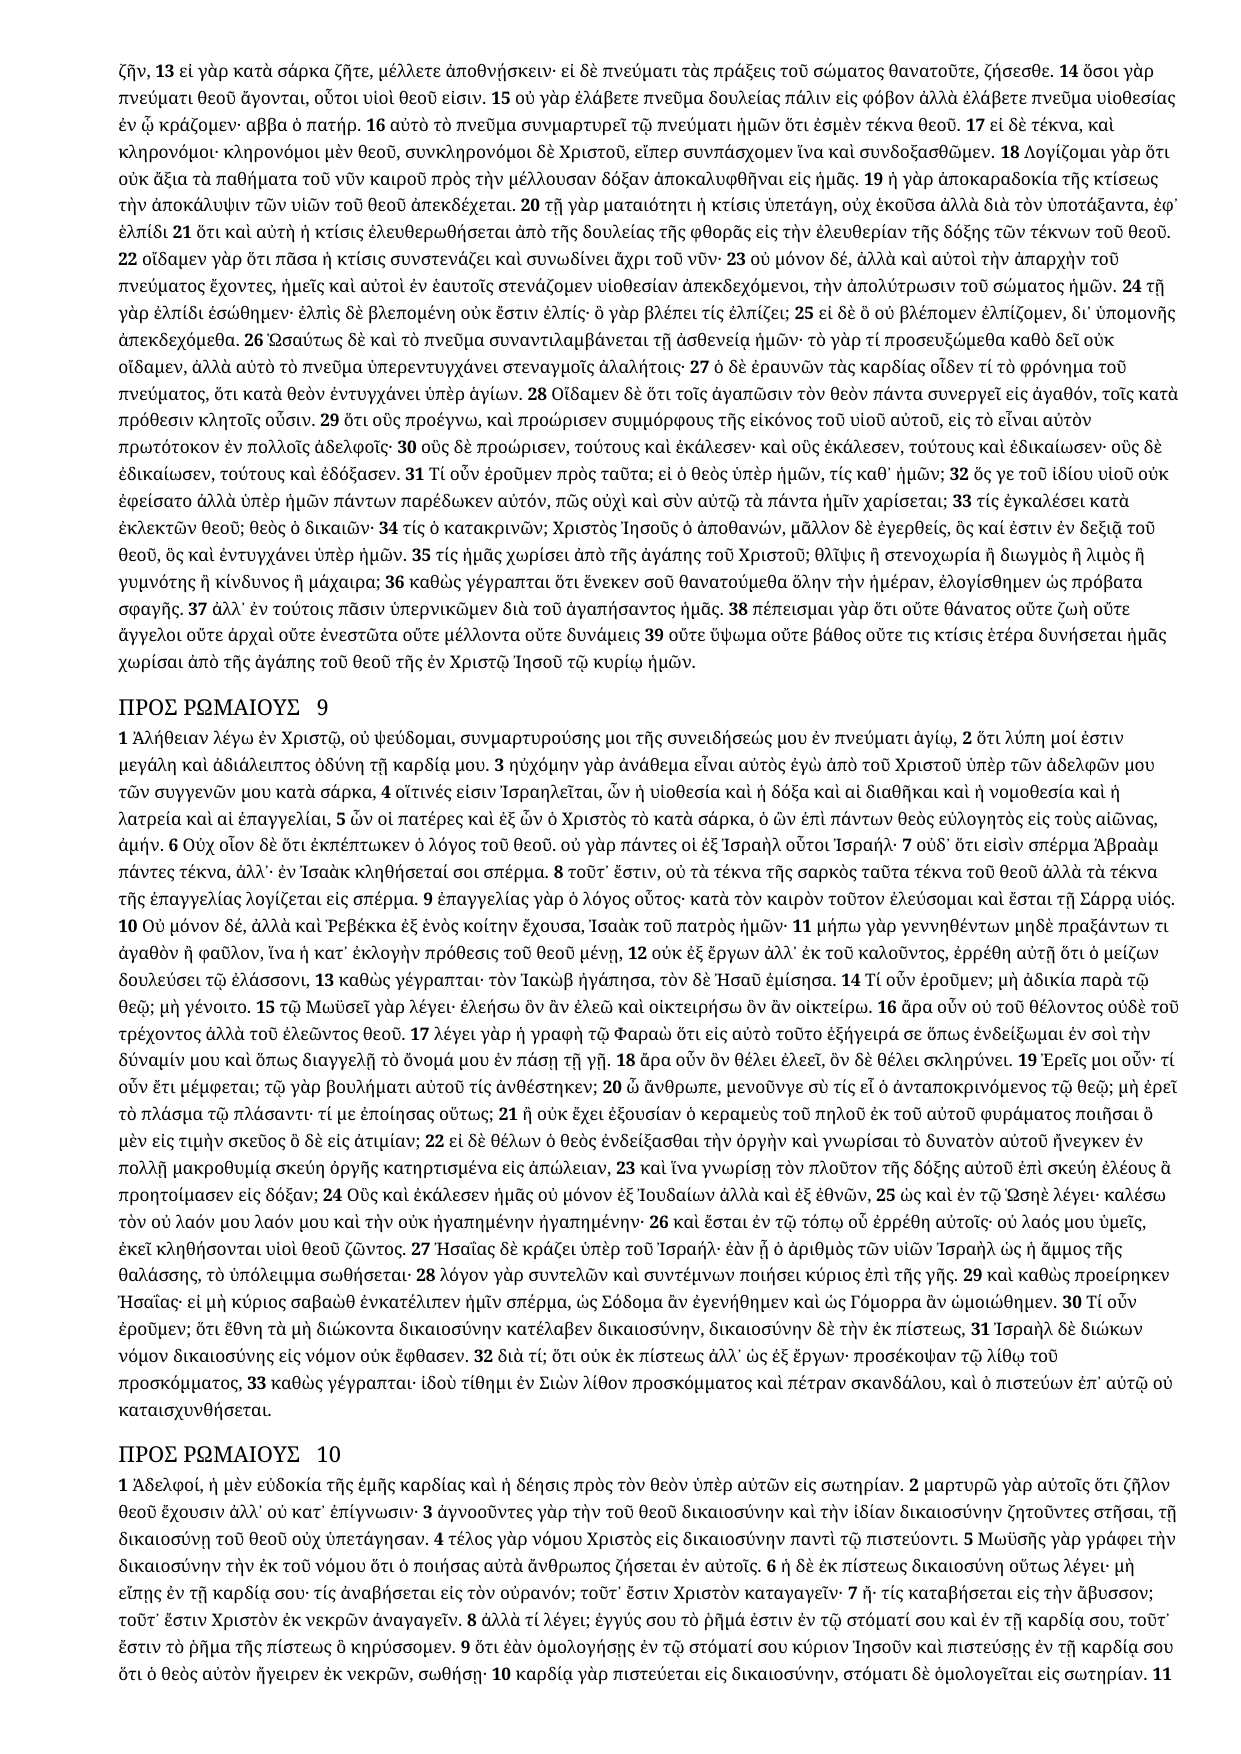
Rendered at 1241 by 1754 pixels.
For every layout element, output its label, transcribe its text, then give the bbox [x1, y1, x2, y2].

text ΠΡΟΣ ΡΩΜΑΙΟΥΣ 10 [118, 1439, 1181, 1469]
text 1 Ἀλήθειαν λέγω ἐν Χριστῷ, οὐ ψεύδομαι, συνμαρτυρούσης μοι τῆς συνειδήσεώς μου ἐν πνεύματι ἁγίῳ, 2 ὅτι λύπη μοί ἐστιν μεγάλη καὶ ἀδιάλειπτος ὀδύνη τῇ καρδίᾳ μου. 3 ηὐχόμην γὰρ ἀνάθεμα εἶναι αὐτὸς ἐγὼ ἀπὸ τοῦ Χριστοῦ ὑπὲρ τῶν ἀδελφῶν μου τῶν συγγενῶν μου κατὰ σάρκα, 4 οἵτινές εἰσιν Ἰσραηλεῖται, ὧν ἡ υἱοθεσία καὶ ἡ δόξα καὶ αἱ διαθῆκαι καὶ ἡ νομοθεσία καὶ ἡ λατρεία καὶ αἱ ἐπαγγελίαι, 5 ὧν οἱ πατέρες καὶ ἐξ ὧν ὁ Χριστὸς τὸ κατὰ σάρκα, ὁ ὢν ἐπὶ πάντων θεὸς εὐλογητὸς εἰς τοὺς αἰῶνας, ἀμήν. 6 Οὐχ οἷον δὲ ὅτι ἐκπέπτωκεν ὁ λόγος τοῦ θεοῦ. οὐ γὰρ πάντες οἱ ἐξ Ἰσραὴλ οὗτοι Ἰσραήλ· 7 οὐδ᾽ ὅτι εἰσὶν σπέρμα Ἀβραὰμ πάντες τέκνα, ἀλλ᾽· ἐν Ἰσαὰκ κληθήσεταί σοι σπέρμα. 8 τοῦτ᾽ ἔστιν, οὐ τὰ τέκνα τῆς σαρκὸς ταῦτα τέκνα τοῦ θεοῦ ἀλλὰ τὰ τέκνα τῆς ἐπαγγελίας λογίζεται εἰς σπέρμα. 9 ἐπαγγελίας γὰρ ὁ λόγος οὗτος· κατὰ τὸν καιρὸν τοῦτον ἐλεύσομαι καὶ ἔσται τῇ Σάρρᾳ υἱός. 10 Οὐ μόνον δέ, ἀλλὰ καὶ Ῥεβέκκα ἐξ ἑνὸς κοίτην ἔχουσα, Ἰσαὰκ τοῦ πατρὸς ἡμῶν· 11 μήπω γὰρ γεννηθέντων μηδὲ πραξάντων τι ἀγαθὸν ἢ φαῦλον, ἵνα ἡ κατ᾽ ἐκλογὴν πρόθεσις τοῦ θεοῦ μένῃ, 12 οὐκ ἐξ ἔργων ἀλλ᾽ ἐκ τοῦ καλοῦντος, ἐρρέθη αὐτῇ ὅτι ὁ μείζων δουλεύσει τῷ ἐλάσσονι, 13 καθὼς γέγραπται· τὸν Ἰακὼβ ἠγάπησα, τὸν δὲ Ἠσαῦ ἐμίσησα. 14 Τί οὖν ἐροῦμεν; μὴ ἀδικία παρὰ τῷ θεῷ; μὴ γένοιτο. 15 τῷ Μωϋσεῖ γὰρ λέγει· ἐλεήσω ὃν ἂν ἐλεῶ καὶ οἰκτειρήσω ὃν ἂν οἰκτείρω. 16 ἄρα οὖν οὐ τοῦ θέλοντος οὐδὲ τοῦ τρέχοντος ἀλλὰ τοῦ ἐλεῶντος θεοῦ. 17 λέγει γὰρ ἡ γραφὴ τῷ Φαραὼ ὅτι εἰς αὐτὸ τοῦτο ἐξήγειρά σε ὅπως ἐνδείξωμαι ἐν σοὶ τὴν δύναμίν μου καὶ ὅπως διαγγελῇ τὸ ὄνομά μου ἐν πάσῃ τῇ γῇ. 18 ἄρα οὖν ὃν θέλει ἐλεεῖ, ὃν δὲ θέλει σκληρύνει. 19 Ἐρεῖς μοι οὖν· τί οὖν ἔτι μέμφεται; τῷ γὰρ βουλήματι αὐτοῦ τίς ἀνθέστηκεν; 20 ὦ ἄνθρωπε, μενοῦνγε σὺ τίς εἶ ὁ ἀνταποκρινόμενος τῷ θεῷ; μὴ ἐρεῖ τὸ πλάσμα τῷ πλάσαντι· τί με ἐποίησας οὕτως; 21 ἢ οὐκ ἔχει ἐξουσίαν ὁ κεραμεὺς τοῦ πηλοῦ ἐκ τοῦ αὐτοῦ φυράματος ποιῆσαι ὃ μὲν εἰς τιμὴν σκεῦος ὃ δὲ εἰς ἀτιμίαν; 22 εἰ δὲ θέλων ὁ θεὸς ἐνδείξασθαι τὴν ὀργὴν καὶ γνωρίσαι τὸ δυνατὸν αὐτοῦ ἤνεγκεν ἐν πολλῇ μακροθυμίᾳ σκεύη ὀργῆς κατηρτισμένα εἰς ἀπώλειαν, 23 καὶ ἵνα γνωρίσῃ τὸν πλοῦτον τῆς δόξης αὐτοῦ ἐπὶ σκεύη ἐλέους ἃ προητοίμασεν εἰς δόξαν; 24 Οὓς καὶ ἐκάλεσεν ἡμᾶς οὐ μόνον ἐξ Ἰουδαίων ἀλλὰ καὶ ἐξ ἐθνῶν, 25 ὡς καὶ ἐν τῷ Ὡσηὲ λέγει· καλέσω τὸν οὐ λαόν μου λαόν μου καὶ τὴν οὐκ ἠγαπημένην ἠγαπημένην· 26 καὶ ἔσται ἐν τῷ τόπῳ οὗ ἐρρέθη αὐτοῖς· οὐ λαός μου ὑμεῖς, ἐκεῖ κληθήσονται υἱοὶ θεοῦ ζῶντος. 27 Ἠσαΐας δὲ κράζει ὑπὲρ τοῦ Ἰσραήλ· ἐὰν ᾖ ὁ ἀριθμὸς τῶν υἱῶν Ἰσραὴλ ὡς ἡ ἄμμος τῆς θαλάσσης, τὸ ὑπόλειμμα σωθήσεται· 28 λόγον γὰρ συντελῶν καὶ συντέμνων ποιήσει κύριος ἐπὶ τῆς γῆς. 29 καὶ καθὼς προείρηκεν Ἠσαΐας· εἰ μὴ κύριος σαβαὼθ ἐνκατέλιπεν ἡμῖν σπέρμα, ὡς Σόδομα ἂν ἐγενήθημεν καὶ ὡς Γόμορρα ἂν ὡμοιώθημεν. 30 Τί οὖν ἐροῦμεν; ὅτι ἔθνη τὰ μὴ διώκοντα δικαιοσύνην κατέλαβεν δικαιοσύνην, δικαιοσύνην δὲ τὴν ἐκ πίστεως, 31 Ἰσραὴλ δὲ διώκων νόμον δικαιοσύνης εἰς νόμον οὐκ ἔφθασεν. 32 διὰ τί; ὅτι οὐκ ἐκ πίστεως ἀλλ᾽ ὡς ἐξ ἔργων· προσέκοψαν τῷ λίθῳ τοῦ προσκόμματος, 33 καθὼς γέγραπται· ἰδοὺ τίθημι ἐν Σιὼν λίθον προσκόμματος καὶ πέτραν σκανδάλου, καὶ ὁ πιστεύων ἐπ᾽ αὐτῷ οὐ καταισχυνθήσεται. [118, 726, 1181, 1421]
text ζῆν, 13 εἰ γὰρ κατὰ σάρκα ζῆτε, μέλλετε ἀποθνῄσκειν· εἰ δὲ πνεύματι τὰς πράξεις τοῦ σώματος θανατοῦτε, ζήσεσθε. 14 ὅσοι γὰρ πνεύματι θεοῦ ἄγονται, οὗτοι υἱοὶ θεοῦ εἰσιν. 15 οὐ γὰρ ἐλάβετε πνεῦμα δουλείας πάλιν εἰς φόβον ἀλλὰ ἐλάβετε πνεῦμα υἱοθεσίας ἐν ᾧ κράζομεν· αββα ὁ πατήρ. 16 αὐτὸ τὸ πνεῦμα συνμαρτυρεῖ τῷ πνεύματι ἡμῶν ὅτι ἐσμὲν τέκνα θεοῦ. 17 εἰ δὲ τέκνα, καὶ κληρονόμοι· κληρονόμοι μὲν θεοῦ, συνκληρονόμοι δὲ Χριστοῦ, εἴπερ συνπάσχομεν ἵνα καὶ συνδοξασθῶμεν. 18 Λογίζομαι γὰρ ὅτι οὐκ ἄξια τὰ παθήματα τοῦ νῦν καιροῦ πρὸς τὴν μέλλουσαν δόξαν ἀποκαλυφθῆναι εἰς ἡμᾶς. 19 ἡ γὰρ ἀποκαραδοκία τῆς κτίσεως τὴν ἀποκάλυψιν τῶν υἱῶν τοῦ θεοῦ ἀπεκδέχεται. 20 τῇ γὰρ ματαιότητι ἡ κτίσις ὑπετάγη, οὐχ ἑκοῦσα ἀλλὰ διὰ τὸν ὑποτάξαντα, ἐφ᾽ ἑλπίδι 21 ὅτι καὶ αὐτὴ ἡ κτίσις ἐλευθερωθήσεται ἀπὸ τῆς δουλείας τῆς φθορᾶς εἰς τὴν ἐλευθερίαν τῆς δόξης τῶν τέκνων τοῦ θεοῦ. 22 οἴδαμεν γὰρ ὅτι πᾶσα ἡ κτίσις συνστενάζει καὶ συνωδίνει ἄχρι τοῦ νῦν· 23 οὐ μόνον δέ, ἀλλὰ καὶ αὐτοὶ τὴν ἀπαρχὴν τοῦ πνεύματος ἔχοντες, ἡμεῖς καὶ αὐτοὶ ἐν ἑαυτοῖς στενάζομεν υἱοθεσίαν ἀπεκδεχόμενοι, τὴν ἀπολύτρωσιν τοῦ σώματος ἡμῶν. 24 τῇ γὰρ ἐλπίδι ἐσώθημεν· ἐλπὶς δὲ βλεπομένη οὐκ ἔστιν ἐλπίς· ὃ γὰρ βλέπει τίς ἐλπίζει; 25 εἰ δὲ ὃ οὐ βλέπομεν ἐλπίζομεν, δι᾽ ὑπομονῆς ἀπεκδεχόμεθα. 26 Ὡσαύτως δὲ καὶ τὸ πνεῦμα συναντιλαμβάνεται τῇ ἀσθενείᾳ ἡμῶν· τὸ γὰρ τί προσευξώμεθα καθὸ δεῖ οὐκ οἴδαμεν, ἀλλὰ αὐτὸ τὸ πνεῦμα ὑπερεντυγχάνει στεναγμοῖς ἀλαλήτοις· 27 ὁ δὲ ἐραυνῶν τὰς καρδίας οἶδεν τί τὸ φρόνημα τοῦ πνεύματος, ὅτι κατὰ θεὸν ἐντυγχάνει ὑπὲρ ἁγίων. 28 Οἴδαμεν δὲ ὅτι τοῖς ἀγαπῶσιν τὸν θεὸν πάντα συνεργεῖ εἰς ἀγαθόν, τοῖς κατὰ πρόθεσιν κλητοῖς οὖσιν. 29 ὅτι οὓς προέγνω, καὶ προώρισεν συμμόρφους τῆς εἰκόνος τοῦ υἱοῦ αὐτοῦ, εἰς τὸ εἶναι αὐτὸν πρωτότοκον ἐν πολλοῖς ἀδελφοῖς· 30 οὓς δὲ προώρισεν, τούτους καὶ ἐκάλεσεν· καὶ οὓς ἐκάλεσεν, τούτους καὶ ἐδικαίωσεν· οὓς δὲ ἐδικαίωσεν, τούτους καὶ ἐδόξασεν. 31 Τί οὖν ἐροῦμεν πρὸς ταῦτα; εἰ ὁ θεὸς ὑπὲρ ἡμῶν, τίς καθ᾽ ἡμῶν; 32 ὅς γε τοῦ ἰδίου υἱοῦ οὐκ ἐφείσατο ἀλλὰ ὑπὲρ ἡμῶν πάντων παρέδωκεν αὐτόν, πῶς οὐχὶ καὶ σὺν αὐτῷ τὰ πάντα ἡμῖν χαρίσεται; 33 τίς ἐγκαλέσει κατὰ ἐκλεκτῶν θεοῦ; θεὸς ὁ δικαιῶν· 34 τίς ὁ κατακρινῶν; Χριστὸς Ἰησοῦς ὁ ἀποθανών, μᾶλλον δὲ ἐγερθείς, ὃς καί ἐστιν ἐν δεξιᾷ τοῦ θεοῦ, ὃς καὶ ἐντυγχάνει ὑπὲρ ἡμῶν. 35 τίς ἡμᾶς χωρίσει ἀπὸ τῆς ἀγάπης τοῦ Χριστοῦ; θλῖψις ἢ στενοχωρία ἢ διωγμὸς ἢ λιμὸς ἢ γυμνότης ἢ κίνδυνος ἢ μάχαιρα; 36 καθὼς γέγραπται ὅτι ἕνεκεν σοῦ θανατούμεθα ὅλην τὴν ἡμέραν, ἐλογίσθημεν ὡς πρόβατα σφαγῆς. 37 ἀλλ᾽ ἐν τούτοις πᾶσιν ὑπερνικῶμεν διὰ τοῦ ἀγαπήσαντος ἡμᾶς. 38 πέπεισμαι γὰρ ὅτι οὔτε θάνατος οὔτε ζωὴ οὔτε ἄγγελοι οὔτε ἀρχαὶ οὔτε ἐνεστῶτα οὔτε μέλλοντα οὔτε δυνάμεις 39 οὔτε ὕψωμα οὔτε βάθος οὔτε τις κτίσις ἑτέρα δυνήσεται ἡμᾶς χωρίσαι ἀπὸ τῆς ἀγάπης τοῦ θεοῦ τῆς ἐν Χριστῷ Ἰησοῦ τῷ κυρίῳ ἡμῶν. [118, 59, 1181, 674]
text ΠΡΟΣ ΡΩΜΑΙΟΥΣ 9 [118, 692, 1181, 722]
text 1 Ἀδελφοί, ἡ μὲν εὐδοκία τῆς ἐμῆς καρδίας καὶ ἡ δέησις πρὸς τὸν θεὸν ὑπὲρ αὐτῶν εἰς σωτηρίαν. 2 μαρτυρῶ γὰρ αὐτοῖς ὅτι ζῆλον θεοῦ ἔχουσιν ἀλλ᾽ οὐ κατ᾽ ἐπίγνωσιν· 3 ἀγνοοῦντες γὰρ τὴν τοῦ θεοῦ δικαιοσύνην καὶ τὴν ἰδίαν δικαιοσύνην ζητοῦντες στῆσαι, τῇ δικαιοσύνῃ τοῦ θεοῦ οὐχ ὑπετάγησαν. 4 τέλος γὰρ νόμου Χριστὸς εἰς δικαιοσύνην παντὶ τῷ πιστεύοντι. 5 Μωϋσῆς γὰρ γράφει τὴν δικαιοσύνην τὴν ἐκ τοῦ νόμου ὅτι ὁ ποιήσας αὐτὰ ἄνθρωπος ζήσεται ἐν αὐτοῖς. 6 ἡ δὲ ἐκ πίστεως δικαιοσύνη οὕτως λέγει· μὴ εἴπῃς ἐν τῇ καρδίᾳ σου· τίς ἀναβήσεται εἰς τὸν οὐρανόν; τοῦτ᾽ ἔστιν Χριστὸν καταγαγεῖν· 7 ἤ· τίς καταβήσεται εἰς τὴν ἄβυσσον; τοῦτ᾽ ἔστιν Χριστὸν ἐκ νεκρῶν ἀναγαγεῖν. 8 ἀλλὰ τί λέγει; ἐγγύς σου τὸ ῥῆμά ἐστιν ἐν τῷ στόματί σου καὶ ἐν τῇ καρδίᾳ σου, τοῦτ᾽ ἔστιν τὸ ῥῆμα τῆς πίστεως ὃ κηρύσσομεν. 9 ὅτι ἐὰν ὁμολογήσῃς ἐν τῷ στόματί σου κύριον Ἰησοῦν καὶ πιστεύσῃς ἐν τῇ καρδίᾳ σου ὅτι ὁ θεὸς αὐτὸν ἤγειρεν ἐκ νεκρῶν, σωθήσῃ· 10 καρδίᾳ γὰρ πιστεύεται εἰς δικαιοσύνην, στόματι δὲ ὁμολογεῖται εἰς σωτηρίαν. 11 [118, 1473, 1181, 1685]
